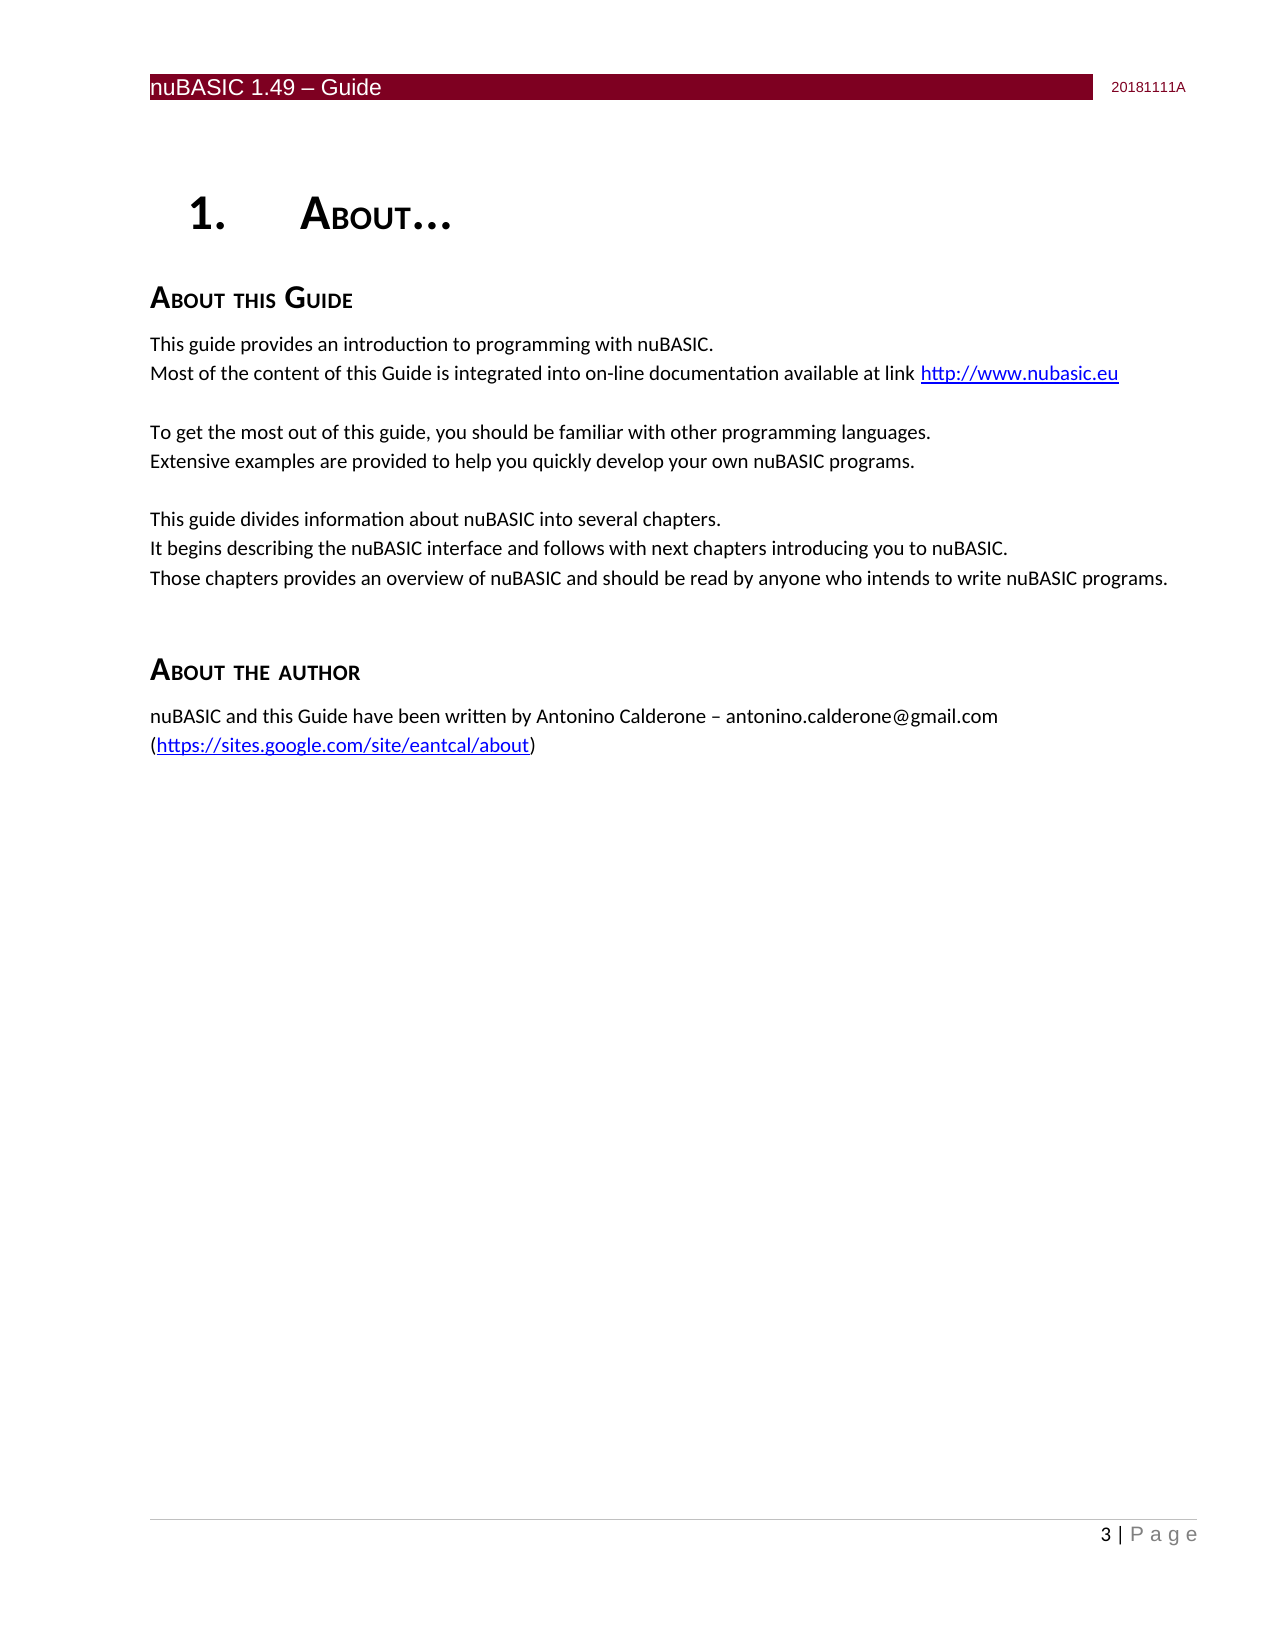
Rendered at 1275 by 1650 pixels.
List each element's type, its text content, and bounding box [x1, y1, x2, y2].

subtitle About... [187, 181, 1197, 242]
text To get the most out of this guide, you should be familiar with other programming languages. [150, 419, 1197, 444]
text This guide divides information about nuBASIC into several chapters. [150, 506, 1197, 532]
text Those chapters provides an overview of nuBASIC and should be read by anyone who intends to write nuBASIC programs. [150, 565, 1197, 590]
text Most of the content of this Guide is integrated into on-line documentation available at link http://www.nubasic.eu [150, 361, 1197, 386]
text Extensive examples are provided to help you quickly develop your own nuBASIC programs. [150, 448, 1197, 473]
text This guide provides an introduction to programming with nuBASIC. [150, 331, 1197, 357]
subtitle About this Guide [150, 276, 1197, 317]
subtitle About the author [150, 648, 1197, 689]
text It begins describing the nuBASIC interface and follows with next chapters introducing you to nuBASIC. [150, 536, 1197, 561]
text nuBASIC and this Guide have been written by Antonino Calderone – antonino.calderone@gmail.com [150, 703, 1197, 729]
text (https://sites.google.com/site/eantcal/about) [150, 732, 1197, 758]
